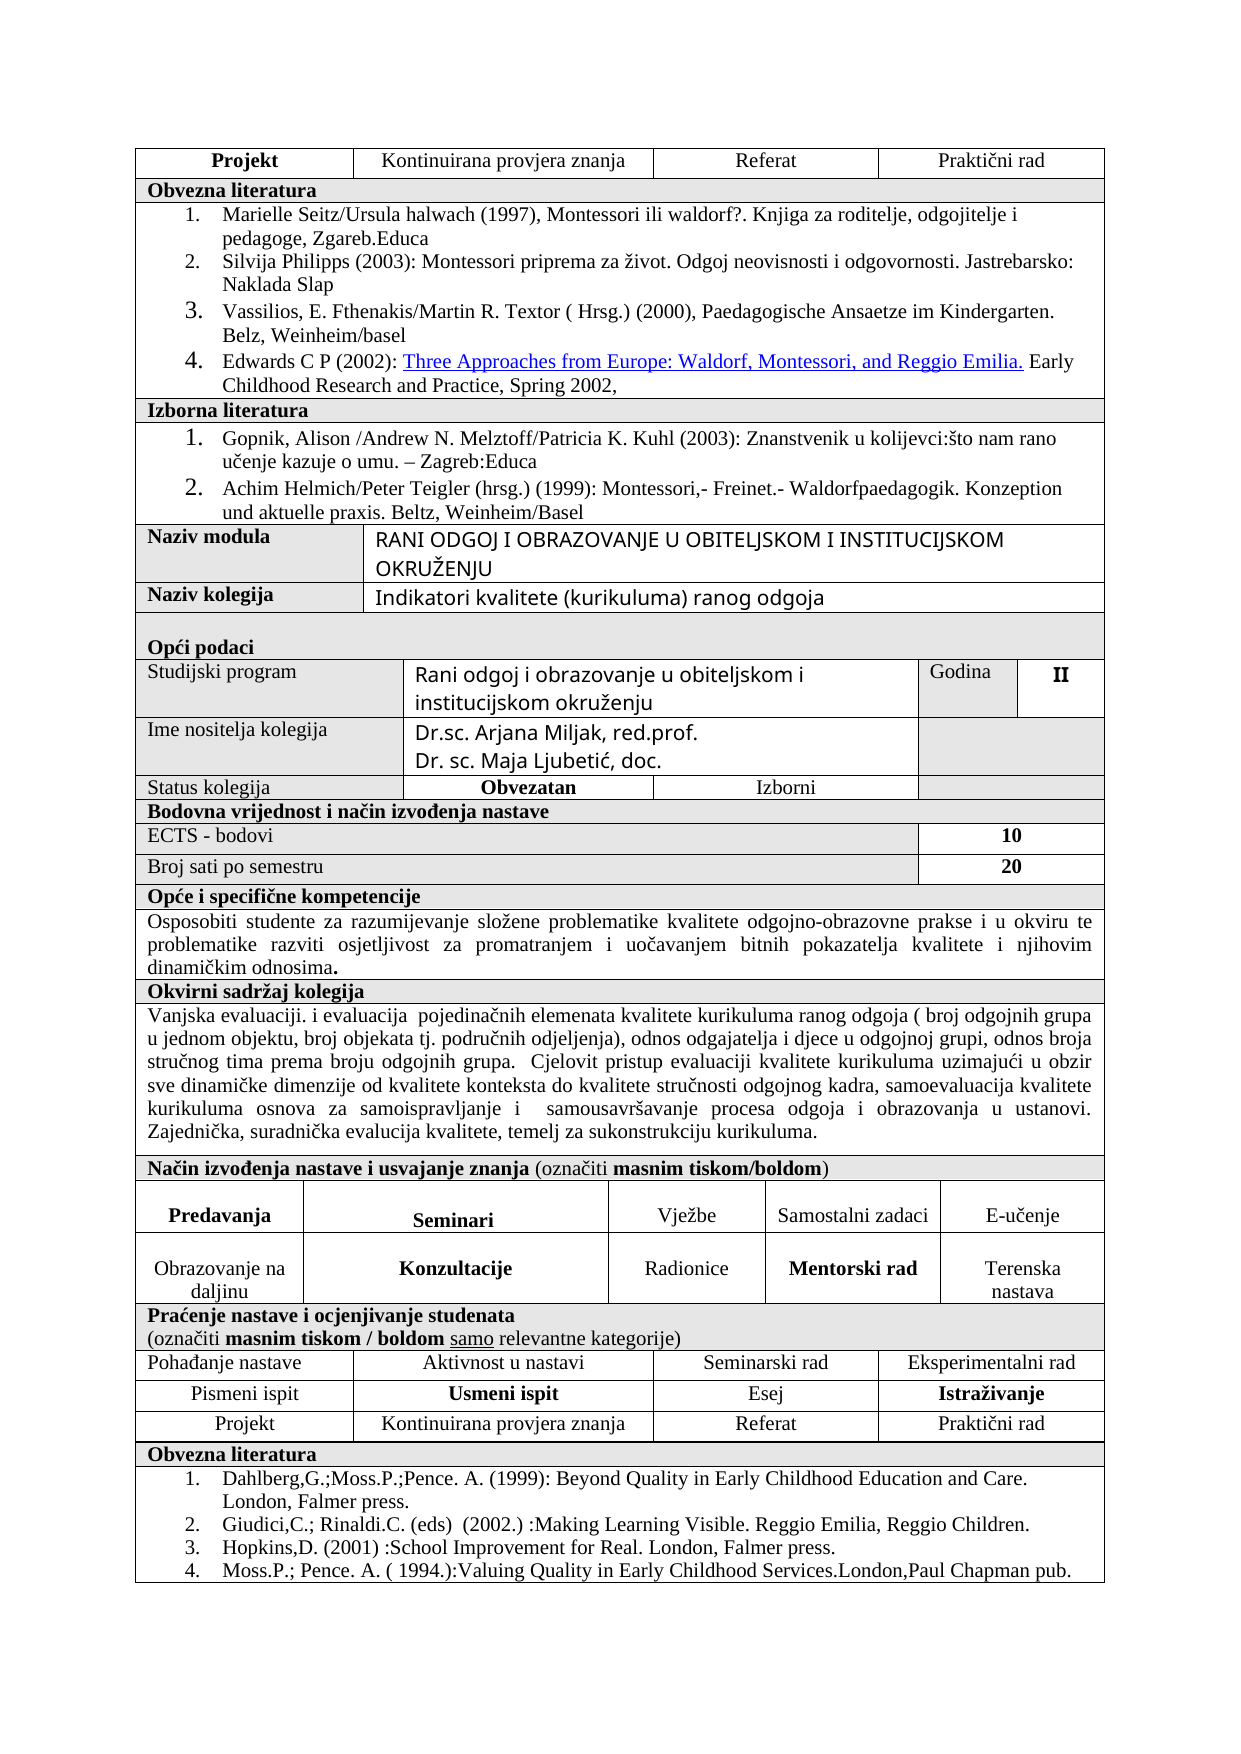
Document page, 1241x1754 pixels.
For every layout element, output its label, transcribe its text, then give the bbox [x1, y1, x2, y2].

table_cell Način izvođenja nastave i usvajanje znanja (označiti masnim tiskom/boldom) [136, 1156, 1104, 1179]
table_cell Projekt [136, 1412, 353, 1441]
table_cell Gopnik, Alison /Andrew N. Melztoff/Patricia K. Kuhl (2003): Znanstvenik u kolijevci:što nam rano učenje kazuje o umu. – Zagreb:Educa Achim Helmich/Peter Teigler (hrsg.) (1999): Montessori,- Freinet.- Waldorfpaedagogik. Konzeption und aktuelle praxis. Beltz, Weinheim/Basel [136, 423, 1104, 524]
table_cell Obvezna literatura [136, 179, 1104, 202]
table_cell Izborna literatura [136, 399, 1104, 422]
table_cell Okvirni sadržaj kolegija [136, 980, 1104, 1003]
table_cell Radionice [609, 1233, 765, 1303]
table_cell Ime nositelja kolegija [136, 718, 403, 775]
table_cell ECTS - bodovi [136, 824, 918, 854]
table_cell Opće i specifične kompetencije [136, 885, 1104, 908]
table_cell Istraživanje [879, 1381, 1104, 1411]
table_cell Pohađanje nastave [136, 1351, 353, 1380]
table_cell Eksperimentalni rad [879, 1351, 1104, 1380]
table_cell Status kolegija [136, 776, 403, 799]
table_cell Predavanja [136, 1181, 303, 1232]
table_cell Dahlberg,G.;Moss.P.;Pence. A. (1999): Beyond Quality in Early Childhood Education and Care. London, Falmer press. Giudici,C.; Rinaldi.C. (eds) (2002.) :Making Learning Visible. Reggio Emilia, Reggio Children. Hopkins,D. (2001) :School Improvement for Real. London, Falmer press. Moss.P.; Pence. A. ( 1994.):Valuing Quality in Early Childhood Services.London,Paul Chapman pub. [136, 1467, 1104, 1582]
table_cell Opći podaci [136, 613, 1104, 659]
table_cell Kontinuirana provjera znanja [354, 1412, 653, 1441]
table_cell Marielle Seitz/Ursula halwach (1997), Montessori ili waldorf?. Knjiga za roditelje, odgojitelje i pedagoge, Zgareb.Educa Silvija Philipps (2003): Montessori priprema za život. Odgoj neovisnosti i odgovornosti. Jastrebarsko: Naklada Slap Vassilios, E. Fthenakis/Martin R. Textor ( Hrsg.) (2000), Paedagogische Ansaetze im Kindergarten. Belz, Weinheim/basel Edwards C P (2002): Three Approaches from Europe: Waldorf, Montessori, and Reggio Emilia. Early Childhood Research and Practice, Spring 2002, [136, 203, 1104, 397]
table_cell Mentorski rad [766, 1233, 940, 1303]
table_cell Rani odgoj i obrazovanje u obiteljskom i institucijskom okruženju [364, 525, 1104, 582]
table_cell Vježbe [609, 1181, 765, 1232]
table_cell 20 [919, 855, 1104, 884]
table_cell Bodovna vrijednost i način izvođenja nastave [136, 800, 1104, 823]
table_cell Seminarski rad [654, 1351, 878, 1380]
table_cell Dr.sc. Arjana Miljak, red.prof. Dr. sc. Maja Ljubetić, doc. [404, 718, 918, 775]
table_cell [919, 776, 1104, 799]
table_cell Obvezatan [404, 776, 653, 799]
table_cell Godina [919, 660, 1017, 717]
table_cell 10 [919, 824, 1104, 854]
table_cell Terenska nastava [941, 1233, 1104, 1303]
table_cell E-učenje [941, 1181, 1104, 1232]
table_cell Broj sati po semestru [136, 855, 918, 884]
table_cell Esej [654, 1381, 878, 1411]
table_cell Referat [654, 149, 878, 178]
table_cell Konzultacije [304, 1233, 608, 1303]
table_cell Studijski program [136, 660, 403, 717]
table_cell [919, 718, 1104, 775]
table_cell Naziv modula [136, 525, 363, 582]
table_cell Praktični rad [879, 149, 1104, 178]
table_cell Osposobiti studente za razumijevanje složene problematike kvalitete odgojno-obrazovne prakse i u okviru te problematike razviti osjetljivost za promatranjem i uočavanjem bitnih pokazatelja kvalitete i njihovim dinamičkim odnosima. [136, 910, 1104, 979]
table_cell Aktivnost u nastavi [354, 1351, 653, 1380]
table_cell Usmeni ispit [354, 1381, 653, 1411]
table_cell Seminari [304, 1181, 608, 1232]
table_cell Indikatori kvalitete (kurikuluma) ranog odgoja [364, 583, 1104, 612]
table_cell II [1018, 660, 1104, 717]
table_cell Praktični rad [879, 1412, 1104, 1441]
table_cell Vanjska evaluaciji. i evaluacija pojedinačnih elemenata kvalitete kurikuluma ranog odgoja ( broj odgojnih grupa u jednom objektu, broj objekata tj. područnih odjeljenja), odnos odgajatelja i djece u odgojnoj grupi, odnos broja stručnog tima prema broju odgojnih grupa. Cjelovit pristup evaluaciji kvalitete kurikuluma uzimajući u obzir sve dinamičke dimenzije od kvalitete konteksta do kvalitete stručnosti odgojnog kadra, samoevaluacija kvalitete kurikuluma osnova za samoispravljanje i samousavršavanje procesa odgoja i obrazovanja u ustanovi. Zajednička, suradnička evalucija kvalitete, temelj za sukonstrukciju kurikuluma. [136, 1004, 1104, 1155]
table_cell Pismeni ispit [136, 1381, 353, 1411]
table_cell Obvezna literatura [136, 1443, 1104, 1466]
table_cell Kontinuirana provjera znanja [354, 149, 653, 178]
table_cell Projekt [136, 149, 353, 178]
table_cell Samostalni zadaci [766, 1181, 940, 1232]
table_cell Praćenje nastave i ocjenjivanje studenata (označiti masnim tiskom / boldom samo relevantne kategorije) [136, 1304, 1104, 1350]
table_cell Obrazovanje na daljinu [136, 1233, 303, 1303]
table_cell Rani odgoj i obrazovanje u obiteljskom i institucijskom okruženju [404, 660, 918, 717]
table_cell Izborni [654, 776, 918, 799]
table_cell Referat [654, 1412, 878, 1441]
table_cell Naziv kolegija [136, 583, 363, 612]
